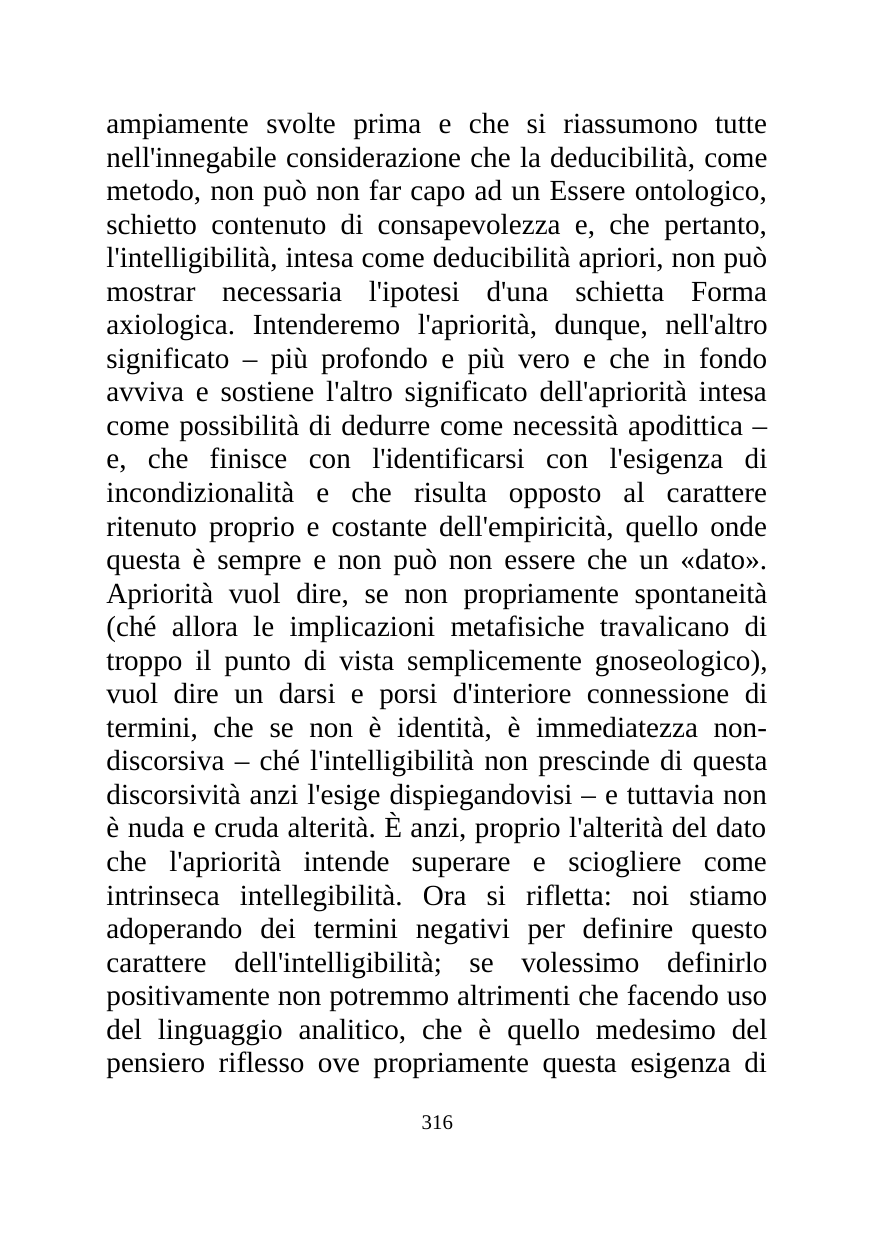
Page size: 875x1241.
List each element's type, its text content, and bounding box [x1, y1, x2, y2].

text ampiamente svolte prima e che si riassumono tutte nell'innegabile considerazione che la deducibilità, come metodo, non può non far capo ad un Essere ontologico, schietto contenuto di consapevolezza e, che pertanto, l'intelligibilità, intesa come deducibilità apriori, non può mostrar necessaria l'ipotesi d'una schietta Forma axiologica. Intenderemo l'apriorità, dunque, nell'altro significato – più profondo e più vero e che in fondo avviva e sostiene l'altro significato dell'apriorità intesa come possibilità di dedurre come necessità apodittica – e, che finisce con l'identificarsi con l'esigenza di incondizionalità e che risulta opposto al carattere ritenuto proprio e costante dell'empiricità, quello onde questa è sempre e non può non essere che un «dato». Apriorità vuol dire, se non propriamente spontaneità (ché allora le implicazioni metafisiche travalicano di troppo il punto di vista semplicemente gnoseologico), vuol dire un darsi e porsi d'interiore connessione di termini, che se non è identità, è immediatezza non-discorsiva – ché l'intelligibilità non prescinde di questa discorsività anzi l'esige dispiegandovisi – e tuttavia non è nuda e cruda alterità. È anzi, proprio l'alterità del dato che l'apriorità intende superare e sciogliere come intrinseca intellegibilità. Ora si rifletta: noi stiamo adoperando dei termini negativi per definire questo carattere dell'intelligibilità; se volessimo definirlo positivamente non potremmo altrimenti che facendo uso del linguaggio analitico, che è quello medesimo del pensiero riflesso ove propriamente questa esigenza di [106, 106, 768, 1079]
